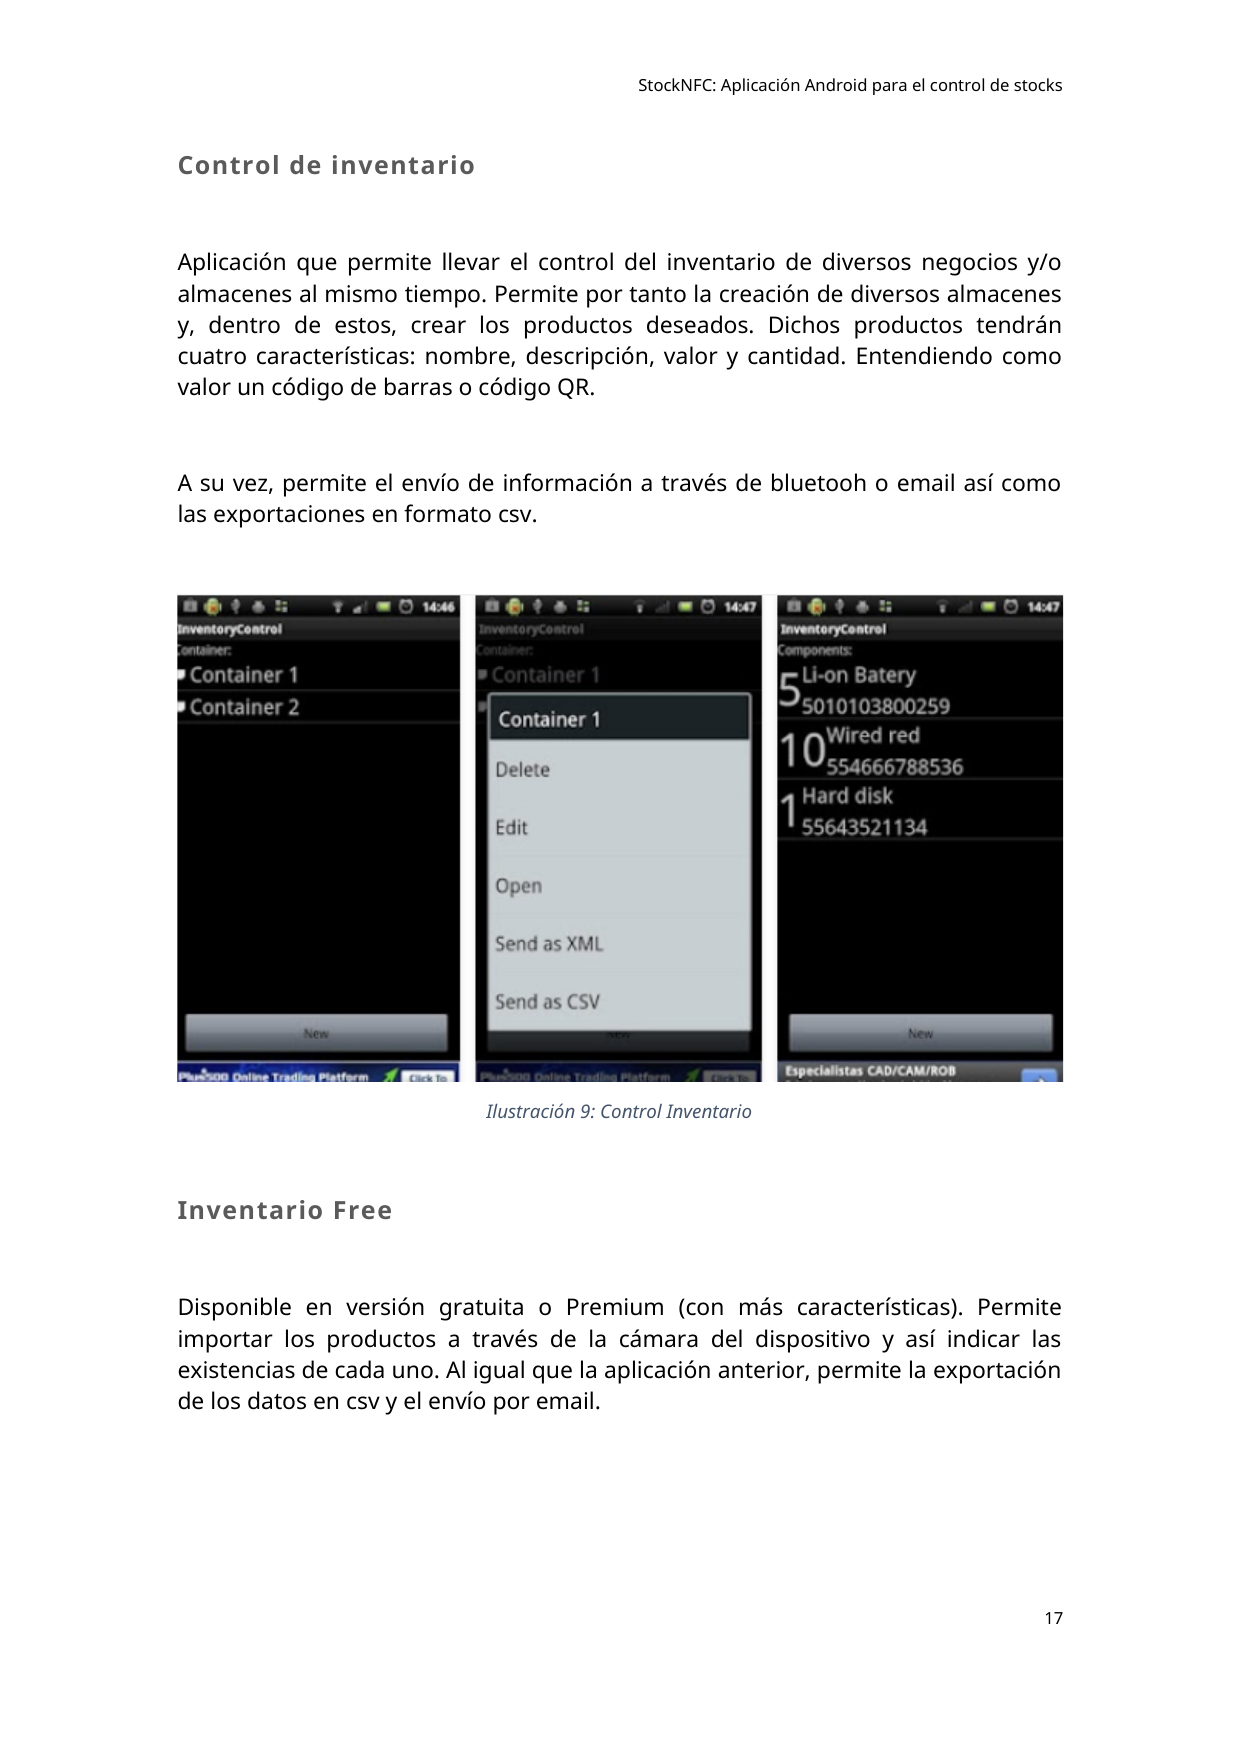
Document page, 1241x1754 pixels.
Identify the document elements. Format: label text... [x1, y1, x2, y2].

text Disponible en versión gratuita o Premium (con más características). Permite importar los productos a través de la cámara del dispositivo y así indicar las existencias de cada uno. Al igual que la aplicación anterior, permite la exportación de los datos en csv y el envío por email. [177, 1291, 1063, 1416]
text Ilustración 9: Control Inventario [177, 1098, 1063, 1124]
text A su vez, permite el envío de información a través de bluetooh o email así como las exportaciones en formato csv. [177, 467, 1063, 529]
text Inventario Free [177, 1193, 1063, 1227]
text Aplicación que permite llevar el control del inventario de diversos negocios y/o almacenes al mismo tiempo. Permite por tanto la creación de diversos almacenes y, dentro de estos, crear los productos deseados. Dichos productos tendrán cuatro características: nombre, descripción, valor y cantidad. Entendiendo como valor un código de barras o código QR. [177, 246, 1063, 402]
text Control de inventario [177, 148, 1063, 182]
